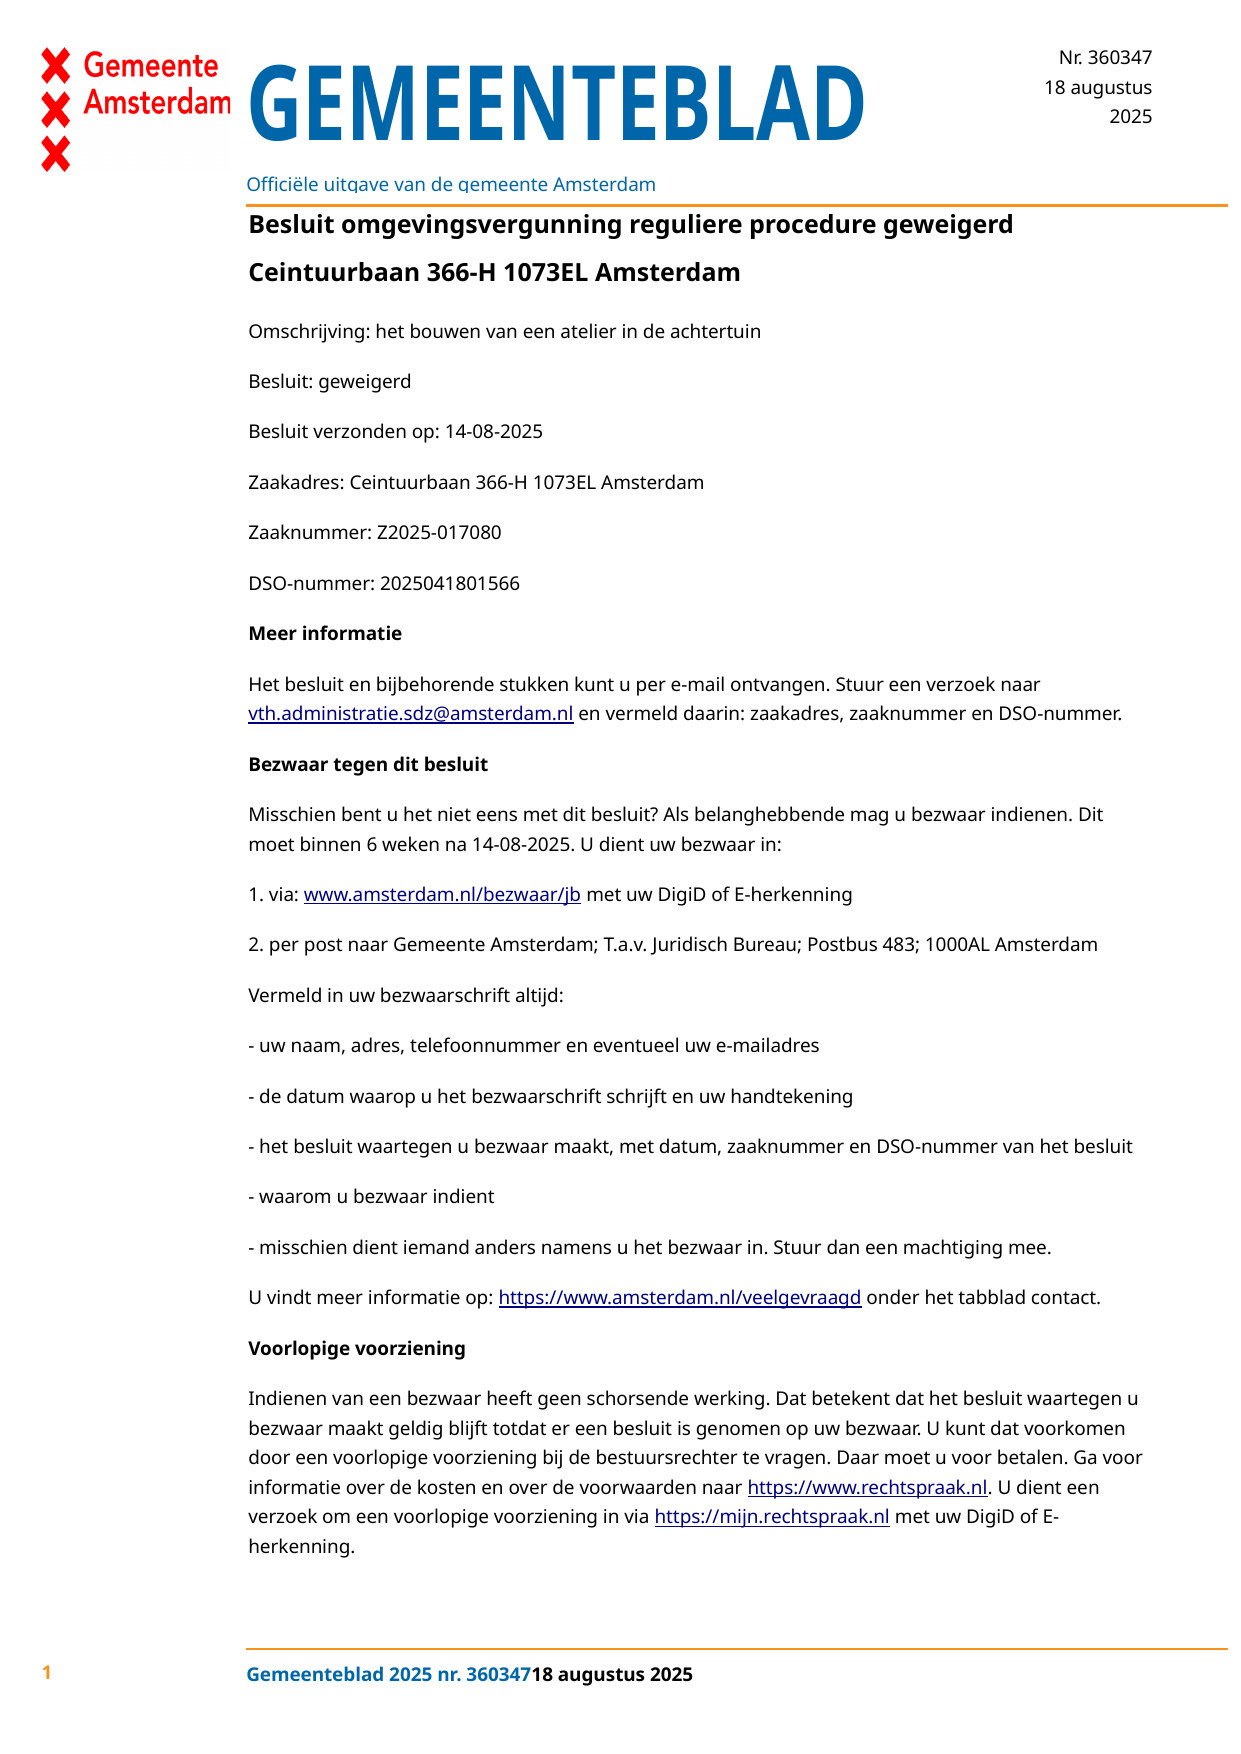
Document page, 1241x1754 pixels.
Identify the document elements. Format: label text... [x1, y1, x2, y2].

text Zaaknummer: Z2025-017080 [248, 519, 1152, 545]
text Omschrijving: het bouwen van een atelier in de achtertuin [248, 318, 1152, 344]
text - uw naam, adres, telefoonnummer en eventueel uw e-mailadres [248, 1032, 1152, 1058]
text 2. per post naar Gemeente Amsterdam; T.a.v. Juridisch Bureau; Postbus 483; 1000AL Amsterdam [248, 932, 1152, 957]
text Besluit: geweigerd [248, 368, 1152, 394]
text Indienen van een bezwaar heeft geen schorsende werking. Dat betekent dat het besluit waartegen u bezwaar maakt geldig blijft totdat er een besluit is genomen op uw bezwaar. U kunt dat voorkomen door een voorlopige voorziening bij de bestuursrechter te vragen. Daar moet u voor betalen. Ga voor informatie over de kosten en over de voorwaarden naar https://www.rechtspraak.nl. U dient een verzoek om een voorlopige voorziening in via https://mijn.rechtspraak.nl met uw DigiD of E-herkenning. [248, 1385, 1152, 1559]
text - misschien dient iemand anders namens u het bezwaar in. Stuur dan een machtiging mee. [248, 1234, 1152, 1260]
text Besluit omgevingsvergunning reguliere procedure geweigerd Ceintuurbaan 366-H 1073EL Amsterdam [248, 207, 1152, 288]
text Misschien bent u het niet eens met dit besluit? Als belanghebbende mag u bezwaar indienen. Dit moet binnen 6 weken na 14-08-2025. U dient uw bezwaar in: [248, 801, 1152, 857]
text 1. via: www.amsterdam.nl/bezwaar/jb met uw DigiD of E-herkenning [248, 881, 1152, 907]
text - de datum waarop u het bezwaarschrift schrijft en uw handtekening [248, 1083, 1152, 1109]
text Besluit verzonden op: 14-08-2025 [248, 419, 1152, 444]
text Voorlopige voorziening [248, 1335, 1152, 1361]
text Bezwaar tegen dit besluit [248, 751, 1152, 777]
text Het besluit en bijbehorende stukken kunt u per e-mail ontvangen. Stuur een verzoek naar vth.administratie.sdz@amsterdam.nl en vermeld daarin: zaakadres, zaaknummer en DSO-nummer. [248, 671, 1152, 726]
text Meer informatie [248, 620, 1152, 646]
text DSO-nummer: 2025041801566 [248, 570, 1152, 596]
picture [41, 47, 231, 172]
text Vermeld in uw bezwaarschrift altijd: [248, 982, 1152, 1008]
text - waarom u bezwaar indient [248, 1184, 1152, 1209]
text - het besluit waartegen u bezwaar maakt, met datum, zaaknummer en DSO-nummer van het besluit [248, 1133, 1152, 1159]
text Zaakadres: Ceintuurbaan 366-H 1073EL Amsterdam [248, 469, 1152, 495]
text U vindt meer informatie op: https://www.amsterdam.nl/veelgevraagd onder het tabblad contact. [248, 1284, 1152, 1310]
